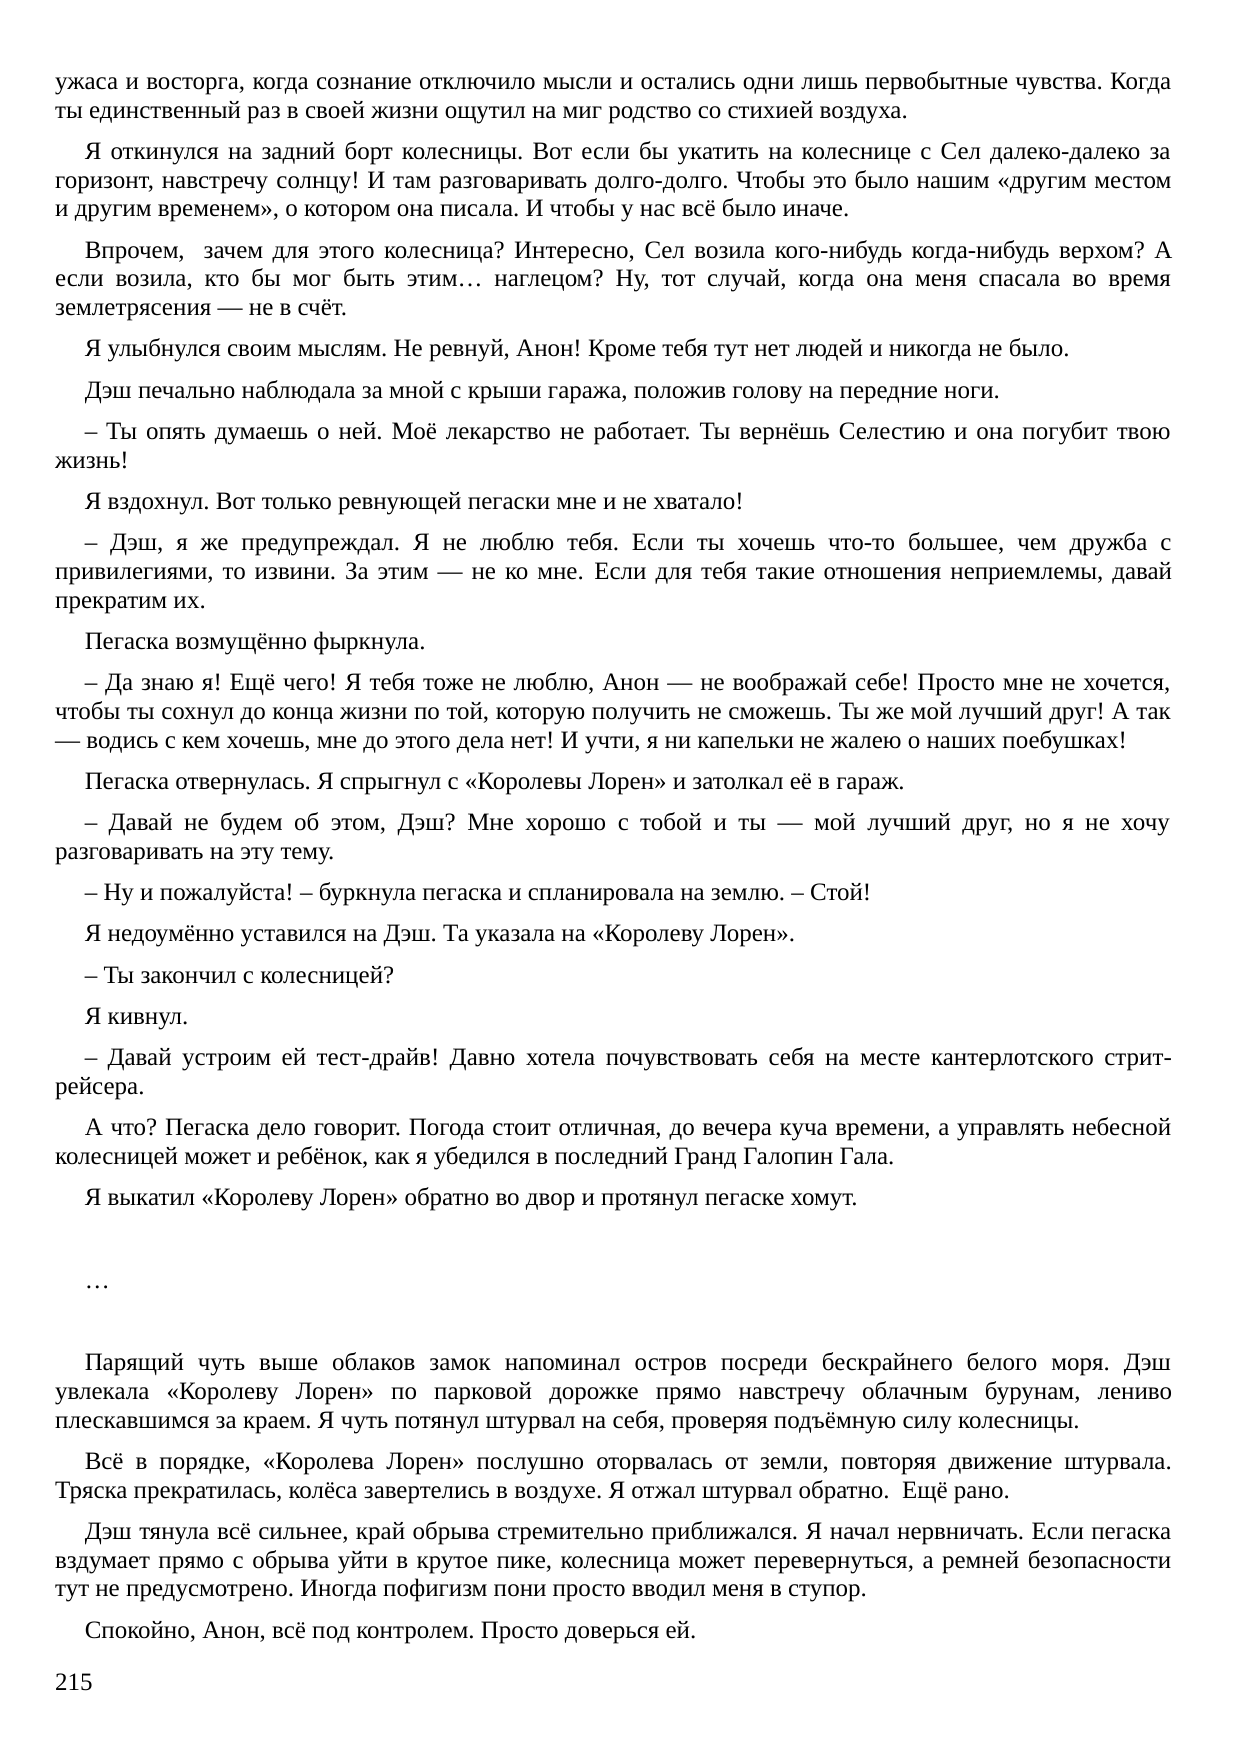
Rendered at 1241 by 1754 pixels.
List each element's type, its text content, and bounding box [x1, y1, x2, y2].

text ужаса и восторга, когда сознание отключило мысли и остались одни лишь первобытные чувства. Когда ты единственный раз в своей жизни ощутил на миг родство со стихией воздуха. [55, 66, 1173, 123]
text – Да знаю я! Ещё чего! Я тебя тоже не люблю, Анон — не воображай себе! Просто мне не хочется, чтобы ты сохнул до конца жизни по той, которую получить не сможешь. Ты же мой лучший друг! А так — водись с кем хочешь, мне до этого дела нет! И учти, я ни капельки не жалею о наших поебушках! [55, 667, 1173, 753]
text Всё в порядке, «Королева Лорен» послушно оторвалась от земли, повторяя движение штурвала. Тряска прекратилась, колёса завертелись в воздухе. Я отжал штурвал обратно. Ещё рано. [55, 1446, 1173, 1503]
text А что? Пегаска дело говорит. Погода стоит отличная, до вечера куча времени, а управлять небесной колесницей может и ребёнок, как я убедился в последний Гранд Галопин Гала. [55, 1112, 1173, 1170]
text – Ты закончил с колесницей? [55, 960, 1173, 988]
text – Давай устроим ей тест-драйв! Давно хотела почувствовать себя на месте кантерлотского стрит-рейсера. [55, 1042, 1173, 1100]
text Пегаска отвернулась. Я спрыгнул с «Королевы Лорен» и затолкал её в гараж. [55, 766, 1173, 795]
text – Давай не будем об этом, Дэш? Мне хорошо с тобой и ты — мой лучший друг, но я не хочу разговаривать на эту тему. [55, 807, 1173, 865]
text – Ну и пожалуйста! – буркнула пегаска и спланировала на землю. – Стой! [55, 877, 1173, 906]
text Я откинулся на задний борт колесницы. Вот если бы укатить на колеснице с Сел далеко-далеко за горизонт, навстречу солнцу! И там разговаривать долго-долго. Чтобы это было нашим «другим местом и другим временем», о котором она писала. И чтобы у нас всё было иначе. [55, 136, 1173, 222]
text Дэш тянула всё сильнее, край обрыва стремительно приближался. Я начал нервничать. Если пегаска вздумает прямо с обрыва уйти в крутое пике, колесница может перевернуться, а ремней безопасности тут не предусмотрено. Иногда пофигизм пони просто вводил меня в ступор. [55, 1516, 1173, 1602]
text Я выкатил «Королеву Лорен» обратно во двор и протянул пегаске хомут. [55, 1182, 1173, 1211]
text Я недоумённо уставился на Дэш. Та указала на «Королеву Лорен». [55, 918, 1173, 947]
text Я вздохнул. Вот только ревнующей пегаски мне и не хватало! [55, 486, 1173, 515]
text Я улыбнулся своим мыслям. Не ревнуй, Анон! Кроме тебя тут нет людей и никогда не было. [55, 333, 1173, 362]
text Парящий чуть выше облаков замок напоминал остров посреди бескрайнего белого моря. Дэш увлекала «Королеву Лорен» по парковой дорожке прямо навстречу облачным бурунам, лениво плескавшимся за краем. Я чуть потянул штурвал на себя, проверяя подъёмную силу колесницы. [55, 1347, 1173, 1433]
text Я кивнул. [55, 1001, 1173, 1030]
text … [55, 1265, 1173, 1293]
text Дэш печально наблюдала за мной с крыши гаража, положив голову на передние ноги. [55, 375, 1173, 403]
text Впрочем, зачем для этого колесница? Интересно, Сел возила кого-нибудь когда-нибудь верхом? А если возила, кто бы мог быть этим… наглецом? Ну, тот случай, когда она меня спасала во время землетрясения — не в счёт. [55, 235, 1173, 321]
text – Ты опять думаешь о ней. Моё лекарство не работает. Ты вернёшь Селестию и она погубит твою жизнь! [55, 416, 1173, 473]
text Спокойно, Анон, всё под контролем. Просто доверься ей. [55, 1615, 1173, 1643]
text Пегаска возмущённо фыркнула. [55, 626, 1173, 655]
text – Дэш, я же предупреждал. Я не люблю тебя. Если ты хочешь что-то большее, чем дружба с привилегиями, то извини. За этим — не ко мне. Если для тебя такие отношения неприемлемы, давай прекратим их. [55, 527, 1173, 613]
